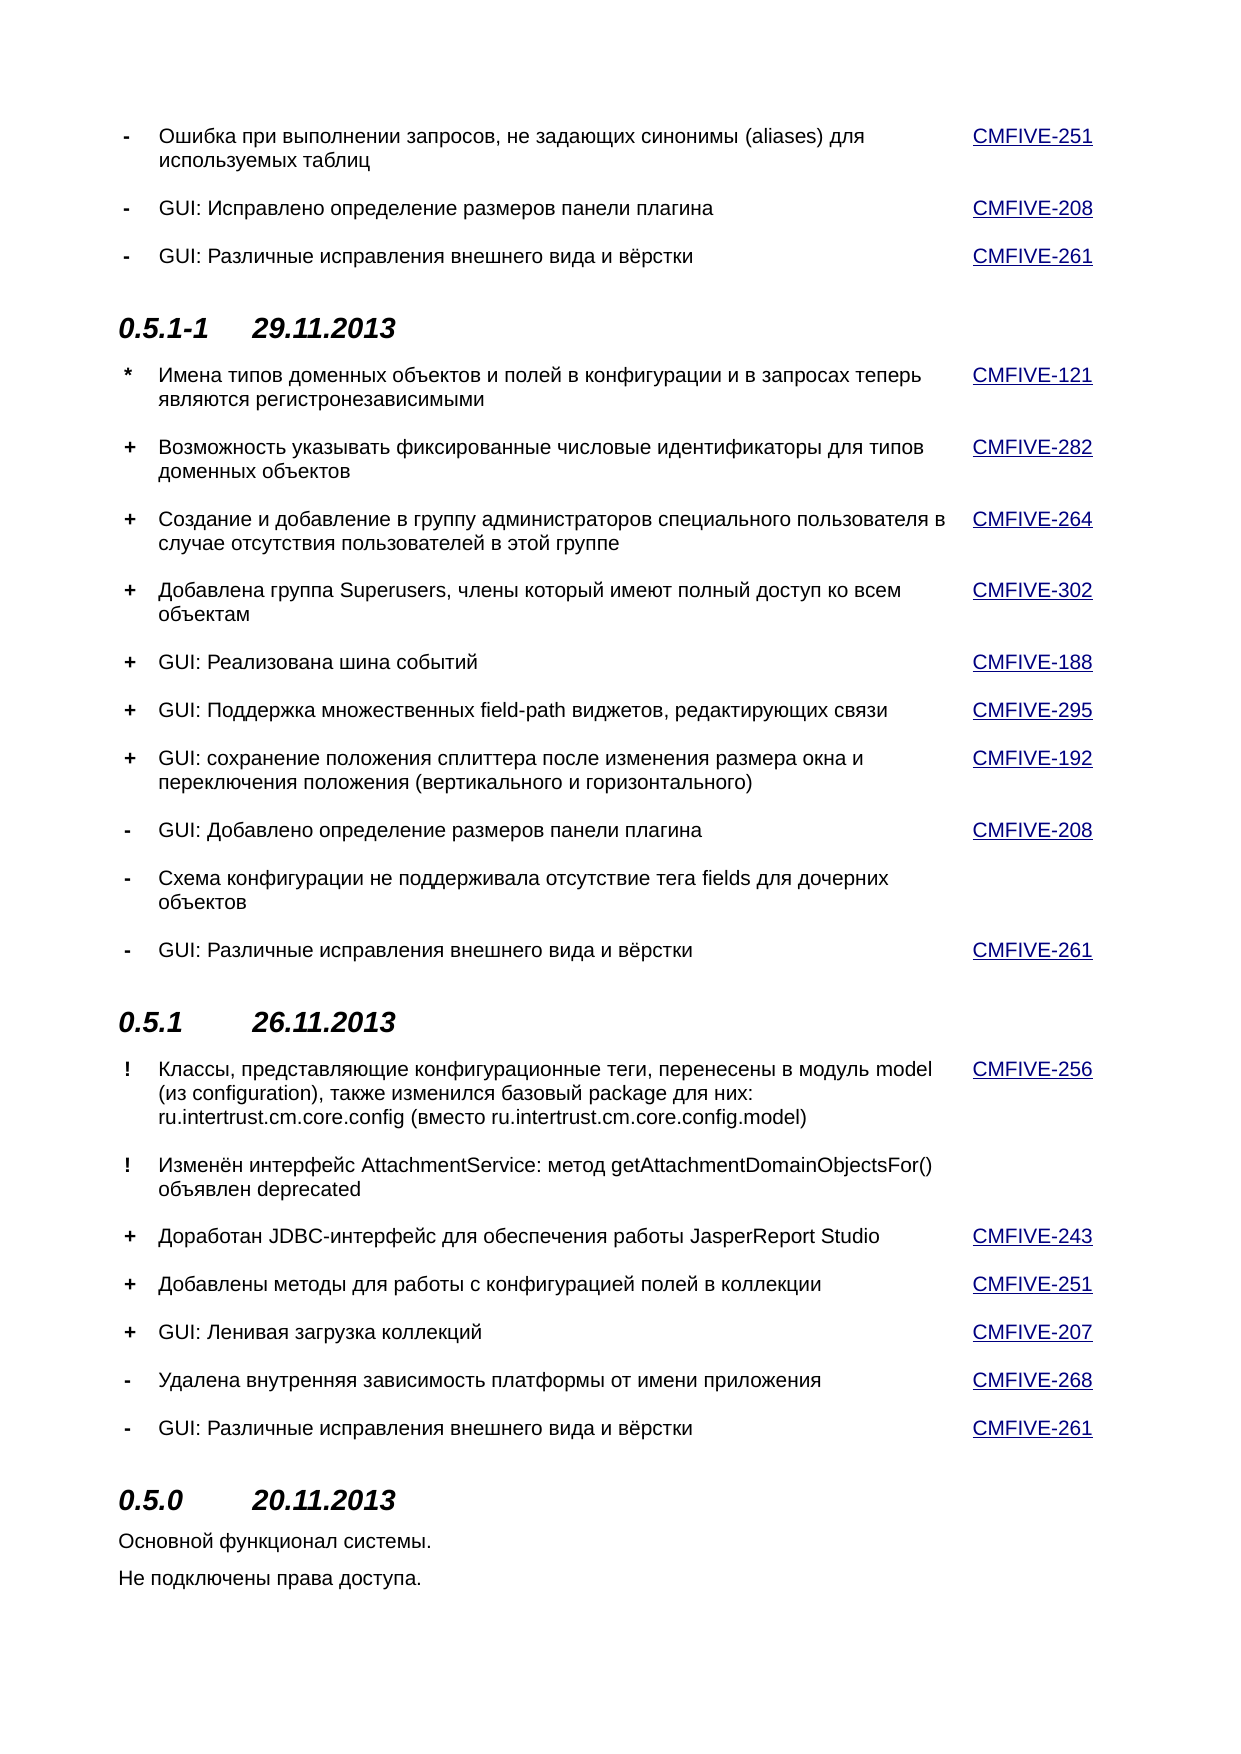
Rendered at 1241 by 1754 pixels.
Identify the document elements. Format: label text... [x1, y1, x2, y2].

table_header CMFIVE-256 [966, 1051, 1123, 1147]
table_header * [118, 357, 152, 429]
table_cell GUI: Различные исправления внешнего вида и вёрстки [153, 932, 966, 980]
table_cell + [118, 573, 152, 644]
table_cell - [118, 932, 152, 980]
table_cell Изменён интерфейс AttachmentService: метод getAttachmentDomainObjectsFor() объявлен deprecated [153, 1147, 966, 1218]
table_cell CMFIVE-282 [966, 429, 1123, 501]
table_cell Возможность указывать фиксированные числовые идентификаторы для типов доменных объектов [153, 429, 966, 501]
table_cell - [118, 812, 152, 860]
table_cell CMFIVE-207 [966, 1314, 1123, 1362]
table_cell CMFIVE-188 [966, 644, 1123, 692]
table_cell Ошибка при выполнении запросов, не задающих синонимы (aliases) для используемых таблиц [153, 118, 967, 190]
text Основной функционал системы. [118, 1529, 1122, 1553]
table_header Имена типов доменных объектов и полей в конфигурации и в запросах теперь являются регистронезависимыми [153, 357, 966, 429]
table_cell Добавлена группа Superusers, члены который имеют полный доступ ко всем объектам [153, 573, 966, 644]
table_cell CMFIVE-192 [966, 740, 1123, 812]
table_header Классы, представляющие конфигурационные теги, перенесены в модуль model (из configuration), также изменился базовый package для них: ru.intertrust.cm.core.config (вместо ru.intertrust.cm.core.config.model) [153, 1051, 966, 1147]
table_cell - [117, 118, 153, 190]
table_cell - [117, 190, 153, 238]
subtitle 0.5.1-1 29.11.2013 [118, 311, 1122, 344]
table_cell - [118, 1410, 152, 1458]
table_cell - [117, 238, 153, 286]
table_cell GUI: сохранение положения сплиттера после изменения размера окна и переключения положения (вертикального и горизонтального) [153, 740, 966, 812]
table_cell CMFIVE-251 [966, 1266, 1123, 1314]
table_cell CMFIVE-243 [966, 1219, 1123, 1266]
table_cell CMFIVE-261 [966, 932, 1123, 980]
table_cell - [118, 860, 152, 932]
table_cell CMFIVE-208 [967, 190, 1123, 238]
table_cell Удалена внутренняя зависимость платформы от имени приложения [153, 1362, 966, 1410]
table_header CMFIVE-121 [966, 357, 1123, 429]
table_cell CMFIVE-208 [966, 812, 1123, 860]
table_cell Создание и добавление в группу администраторов специального пользователя в случае отсутствия пользователей в этой группе [153, 501, 966, 572]
table_cell CMFIVE-302 [966, 573, 1123, 644]
table_cell + [118, 1266, 152, 1314]
table_cell GUI: Реализована шина событий [153, 644, 966, 692]
table_cell GUI: Ленивая загрузка коллекций [153, 1314, 966, 1362]
table_cell Доработан JDBC-интерфейс для обеспечения работы JasperReport Studio [153, 1219, 966, 1266]
table_cell GUI: Различные исправления внешнего вида и вёрстки [153, 238, 967, 286]
table_cell GUI: Различные исправления внешнего вида и вёрстки [153, 1410, 966, 1458]
table_cell - [118, 1362, 152, 1410]
table_cell ! [118, 1147, 152, 1218]
subtitle 0.5.0 20.11.2013 [118, 1483, 1122, 1517]
table_cell + [118, 1219, 152, 1266]
table_cell + [118, 740, 152, 812]
table_cell Схема конфигурации не поддерживала отсутствие тега fields для дочерних объектов [153, 860, 966, 932]
table_cell CMFIVE-261 [966, 1410, 1123, 1458]
table_cell + [118, 429, 152, 501]
table_cell CMFIVE-261 [967, 238, 1123, 286]
table_cell Добавлены методы для работы с конфигурацией полей в коллекции [153, 1266, 966, 1314]
table_cell CMFIVE-268 [966, 1362, 1123, 1410]
table_cell + [118, 692, 152, 740]
table_cell + [118, 501, 152, 572]
table_cell CMFIVE-264 [966, 501, 1123, 572]
subtitle 0.5.1 26.11.2013 [118, 1005, 1122, 1038]
table_cell + [118, 1314, 152, 1362]
table_cell [966, 1147, 1123, 1218]
text Не подключены права доступа. [118, 1566, 1122, 1589]
table_header ! [118, 1051, 152, 1147]
table_cell GUI: Поддержка множественных field-path виджетов, редактирующих связи [153, 692, 966, 740]
table_cell CMFIVE-251 [967, 118, 1123, 190]
table_cell [966, 860, 1123, 932]
table_cell GUI: Добавлено определение размеров панели плагина [153, 812, 966, 860]
table_cell CMFIVE-295 [966, 692, 1123, 740]
table_cell GUI: Исправлено определение размеров панели плагина [153, 190, 967, 238]
table_cell + [118, 644, 152, 692]
